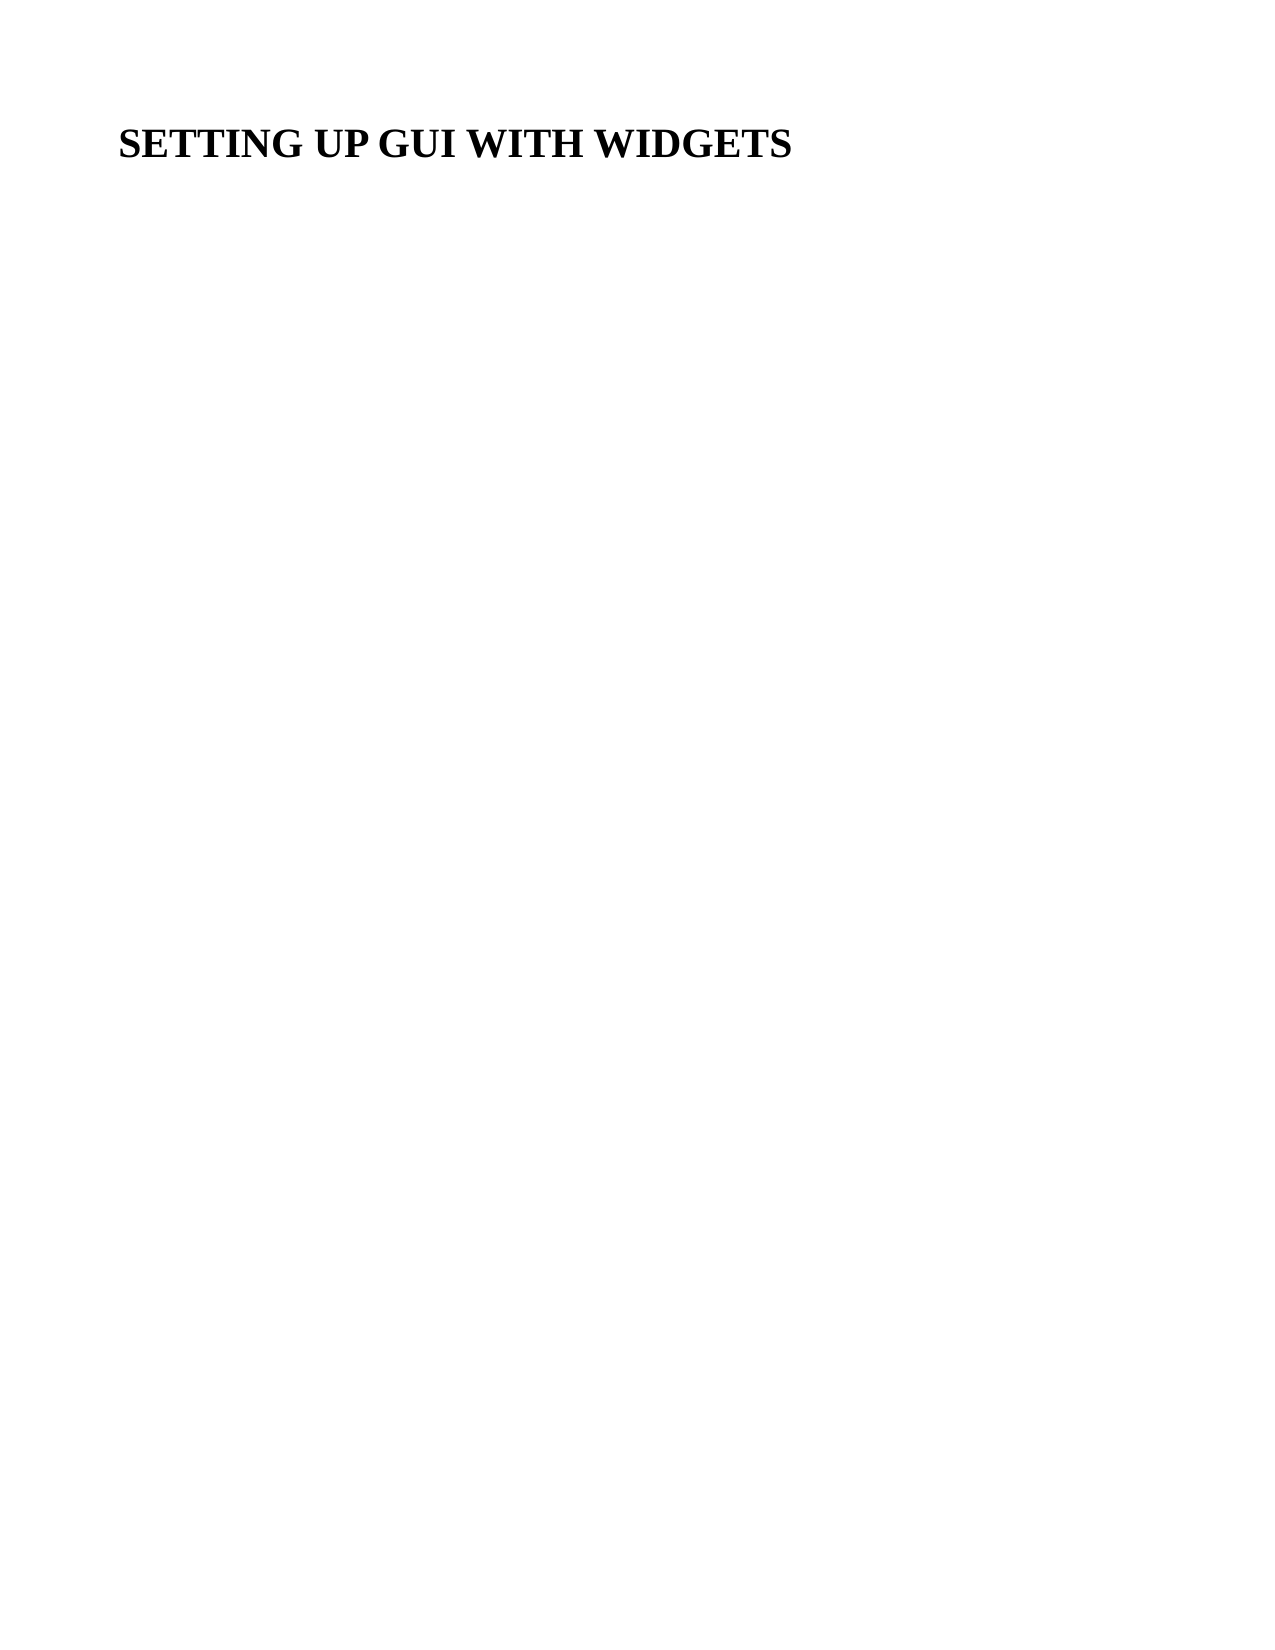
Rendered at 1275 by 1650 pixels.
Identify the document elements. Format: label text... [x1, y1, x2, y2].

text SETTING UP GUI WITH WIDGETS [118, 118, 1157, 166]
